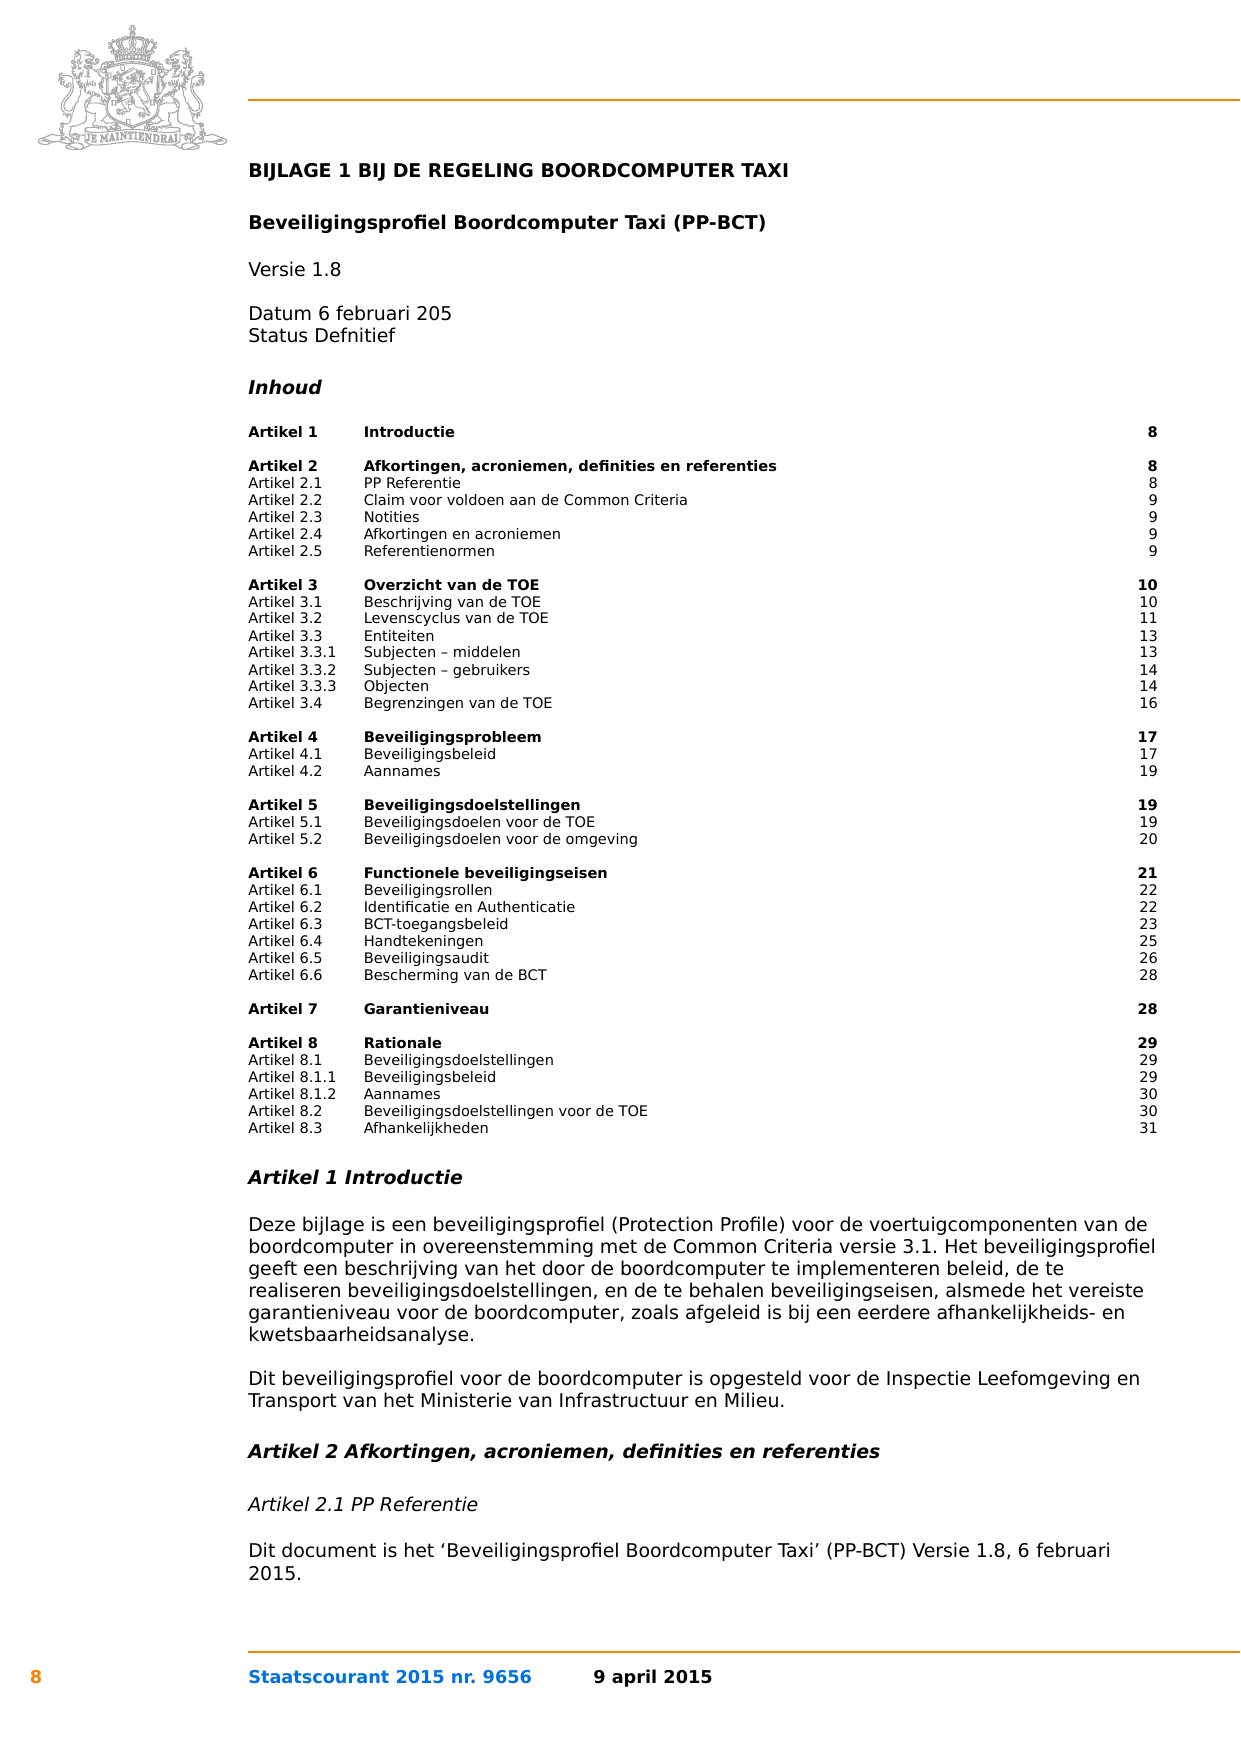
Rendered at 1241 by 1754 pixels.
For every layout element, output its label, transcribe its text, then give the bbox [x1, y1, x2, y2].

table_cell [248, 712, 357, 729]
subtitle Beveiligingsprofiel Boordcomputer Taxi (PP-BCT) [248, 212, 1163, 234]
table_cell Beveiligingsdoelstellingen [358, 1052, 1093, 1069]
subtitle Artikel 1 Introductie [248, 1167, 1163, 1189]
table_cell Artikel 2.5 [248, 543, 357, 559]
table_cell Artikel 5 [248, 797, 357, 814]
table_cell Beveiligingsrollen [358, 882, 1093, 899]
table_cell Artikel 2.1 [248, 475, 357, 492]
table_cell 9 [1093, 492, 1163, 508]
table_cell Beveiligingsdoelen voor de omgeving [358, 831, 1093, 848]
table_cell 19 [1093, 814, 1163, 831]
table_cell 14 [1093, 678, 1163, 695]
table_cell BCT-toegangsbeleid [358, 916, 1093, 933]
table_cell Functionele beveiligingseisen [358, 865, 1093, 882]
subtitle Artikel 2.1 PP Referentie [248, 1493, 1163, 1515]
table_cell Levenscyclus van de TOE [358, 610, 1093, 627]
table_cell 10 [1093, 594, 1163, 610]
text Dit document is het ‘Beveiligingsprofiel Boordcomputer Taxi’ (PP-BCT) Versie 1.8, 6 februari 2015. [248, 1540, 1163, 1584]
table_cell [1093, 780, 1163, 797]
table_cell 19 [1093, 797, 1163, 814]
table_cell [358, 441, 1093, 458]
table_cell Notities [358, 509, 1093, 526]
table_cell Afkortingen, acroniemen, definities en referenties [358, 458, 1093, 474]
text Datum 6 februari 205 [248, 303, 1163, 325]
table_cell Afkortingen en acroniemen [358, 526, 1093, 542]
table_cell Artikel 7 [248, 1001, 357, 1018]
table_cell 13 [1093, 644, 1163, 661]
table_cell Beschrijving van de TOE [358, 594, 1093, 610]
table_cell [1093, 984, 1163, 1001]
table_header 8 [1093, 424, 1163, 441]
table_cell 22 [1093, 882, 1163, 899]
table_cell [248, 1018, 357, 1035]
table_cell Beveiligingsdoelstellingen voor de TOE [358, 1103, 1093, 1120]
table_cell Artikel 3.3.3 [248, 678, 357, 695]
table_cell [1093, 560, 1163, 576]
subtitle Inhoud [248, 377, 1163, 399]
table_cell Artikel 3.3.2 [248, 661, 357, 678]
table_cell Begrenzingen van de TOE [358, 695, 1093, 712]
table_cell Artikel 8.1.2 [248, 1086, 357, 1103]
table_cell Artikel 6.4 [248, 933, 357, 950]
table_cell Artikel 3.1 [248, 594, 357, 610]
table_cell Garantieniveau [358, 1001, 1093, 1018]
table_cell Artikel 6.1 [248, 882, 357, 899]
table_cell [358, 848, 1093, 865]
table_cell Subjecten – middelen [358, 644, 1093, 661]
table_cell 17 [1093, 746, 1163, 763]
table_cell 10 [1093, 576, 1163, 593]
table_cell 30 [1093, 1103, 1163, 1120]
table_cell Artikel 5.2 [248, 831, 357, 848]
table_cell Aannames [358, 1086, 1093, 1103]
table_cell Artikel 6.3 [248, 916, 357, 933]
text Deze bijlage is een beveiligingsprofiel (Protection Profile) voor de voertuigcomponenten van de boordcomputer in overeenstemming met de Common Criteria versie 3.1. Het beveiligingsprofiel geeft een beschrijving van het door de boordcomputer te implementeren beleid, de te realiseren beveiligingsdoelstellingen, en de te behalen beveiligingseisen, alsmede het vereiste garantieniveau voor de boordcomputer, zoals afgeleid is bij een eerdere afhankelijkheids- en kwetsbaarheidsanalyse. [248, 1214, 1163, 1346]
table_cell Artikel 2 [248, 458, 357, 474]
table_cell Beveiligingsdoelen voor de TOE [358, 814, 1093, 831]
table_cell Artikel 3 [248, 576, 357, 593]
table_cell Artikel 8.3 [248, 1120, 357, 1137]
table_cell Overzicht van de TOE [358, 576, 1093, 593]
table_cell 28 [1093, 1001, 1163, 1018]
table_cell Referentienormen [358, 543, 1093, 559]
table_cell Artikel 3.2 [248, 610, 357, 627]
table_cell [358, 1018, 1093, 1035]
table_cell 29 [1093, 1069, 1163, 1086]
table_cell 28 [1093, 967, 1163, 984]
table_cell 25 [1093, 933, 1163, 950]
picture [38, 25, 227, 150]
table_cell Artikel 6 [248, 865, 357, 882]
table_cell [1093, 712, 1163, 729]
table_cell [248, 780, 357, 797]
table_cell 11 [1093, 610, 1163, 627]
table_cell 17 [1093, 729, 1163, 746]
table_cell Subjecten – gebruikers [358, 661, 1093, 678]
table_cell Artikel 3.3.1 [248, 644, 357, 661]
table_cell [358, 984, 1093, 1001]
table_cell Artikel 2.3 [248, 509, 357, 526]
table_cell [1093, 1018, 1163, 1035]
table_cell 26 [1093, 950, 1163, 967]
table_cell 19 [1093, 763, 1163, 780]
table_cell [1093, 848, 1163, 865]
table_cell 21 [1093, 865, 1163, 882]
table_cell Artikel 2.2 [248, 492, 357, 508]
table_cell Artikel 3.3 [248, 628, 357, 644]
table_cell Artikel 6.6 [248, 967, 357, 984]
table_cell 23 [1093, 916, 1163, 933]
table_header Introductie [358, 424, 1093, 441]
table_cell [358, 560, 1093, 576]
table_cell Artikel 2.4 [248, 526, 357, 542]
table_cell 29 [1093, 1035, 1163, 1052]
table_cell Artikel 8 [248, 1035, 357, 1052]
table_cell Claim voor voldoen aan de Common Criteria [358, 492, 1093, 508]
table_cell Beveiligingsbeleid [358, 1069, 1093, 1086]
table_cell 9 [1093, 509, 1163, 526]
table_cell Handtekeningen [358, 933, 1093, 950]
table_cell 20 [1093, 831, 1163, 848]
table_header Artikel 1 [248, 424, 357, 441]
table_cell Beveiligingsprobleem [358, 729, 1093, 746]
table_cell Artikel 8.1 [248, 1052, 357, 1069]
table_cell 13 [1093, 628, 1163, 644]
table_cell PP Referentie [358, 475, 1093, 492]
table_cell [358, 712, 1093, 729]
table_cell [358, 780, 1093, 797]
table_cell Artikel 6.5 [248, 950, 357, 967]
table_cell Artikel 6.2 [248, 899, 357, 916]
table_cell [248, 441, 357, 458]
text Dit beveiligingsprofiel voor de boordcomputer is opgesteld voor de Inspectie Leefomgeving en Transport van het Ministerie van Infrastructuur en Milieu. [248, 1367, 1163, 1411]
table_cell 8 [1093, 458, 1163, 474]
table_cell 9 [1093, 526, 1163, 542]
table_cell [248, 848, 357, 865]
table_cell 9 [1093, 543, 1163, 559]
table_cell 30 [1093, 1086, 1163, 1103]
table_cell Artikel 4.1 [248, 746, 357, 763]
table_cell 8 [1093, 475, 1163, 492]
table_cell Artikel 4.2 [248, 763, 357, 780]
table_cell Aannames [358, 763, 1093, 780]
table_cell Objecten [358, 678, 1093, 695]
subtitle BIJLAGE 1 BIJ DE REGELING BOORDCOMPUTER TAXI [248, 160, 1163, 182]
table_cell Beveiligingsbeleid [358, 746, 1093, 763]
table_cell 22 [1093, 899, 1163, 916]
subtitle Artikel 2 Afkortingen, acroniemen, definities en referenties [248, 1441, 1163, 1463]
table_cell Artikel 3.4 [248, 695, 357, 712]
table_cell [248, 984, 357, 1001]
table_cell 31 [1093, 1120, 1163, 1137]
table_cell Artikel 8.1.1 [248, 1069, 357, 1086]
table_cell 29 [1093, 1052, 1163, 1069]
table_cell 16 [1093, 695, 1163, 712]
table_cell [248, 560, 357, 576]
table_cell Artikel 5.1 [248, 814, 357, 831]
table_cell Rationale [358, 1035, 1093, 1052]
table_cell Beveiligingsdoelstellingen [358, 797, 1093, 814]
table_cell Entiteiten [358, 628, 1093, 644]
text Status Defnitief [248, 325, 1163, 347]
table_cell Identificatie en Authenticatie [358, 899, 1093, 916]
table_cell 14 [1093, 661, 1163, 678]
table_cell Artikel 8.2 [248, 1103, 357, 1120]
table_cell [1093, 441, 1163, 458]
table_cell Afhankelijkheden [358, 1120, 1093, 1137]
table_cell Bescherming van de BCT [358, 967, 1093, 984]
table_cell Beveiligingsaudit [358, 950, 1093, 967]
table_cell Artikel 4 [248, 729, 357, 746]
text Versie 1.8 [248, 259, 1163, 281]
